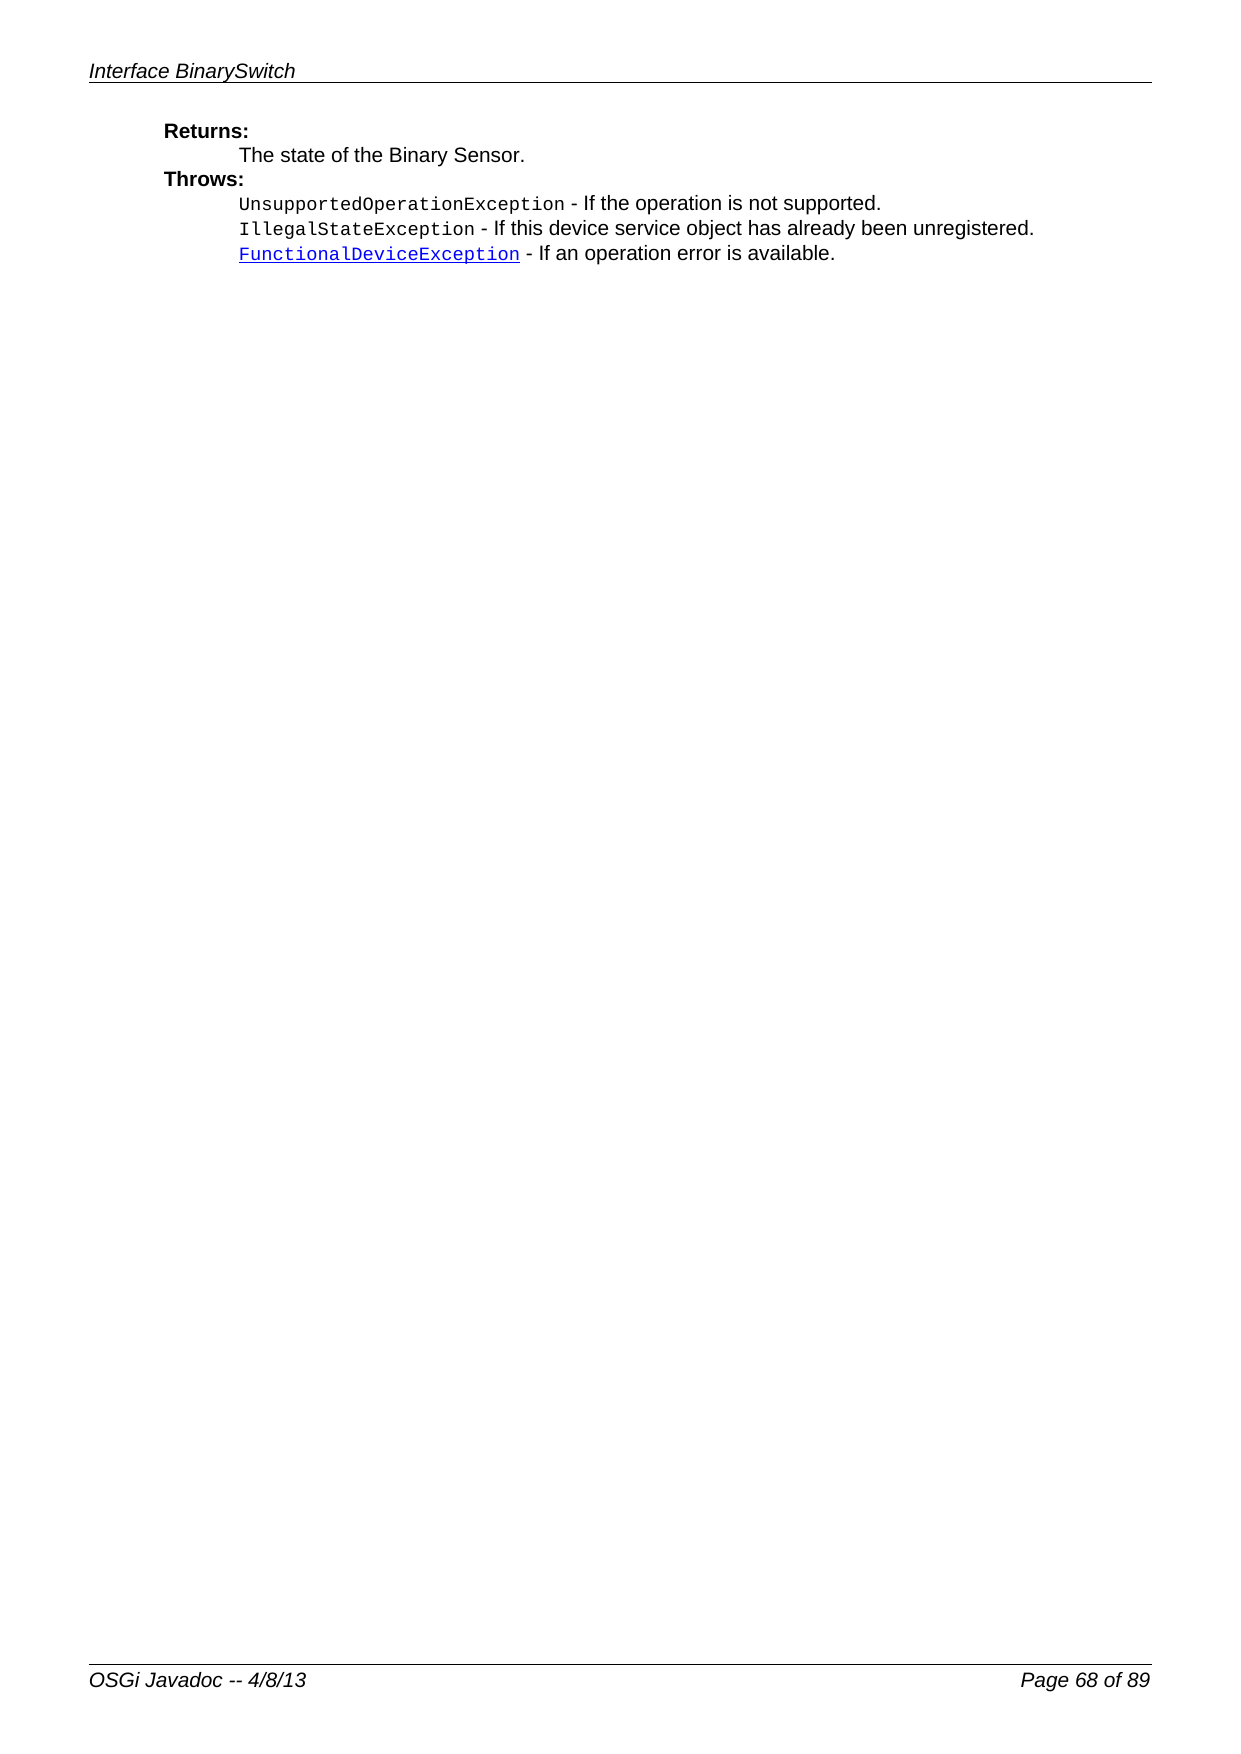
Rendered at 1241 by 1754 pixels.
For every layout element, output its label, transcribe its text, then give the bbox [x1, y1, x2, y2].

text Throws: [163, 166, 1152, 190]
text FunctionalDeviceException - If an operation error is available. [238, 241, 1152, 266]
text The state of the Binary Sensor. [238, 142, 1152, 166]
text IllegalStateException - If this device service object has already been unregistered. [238, 216, 1152, 241]
text Returns: [163, 118, 1152, 142]
text UnsupportedOperationException - If the operation is not supported. [238, 190, 1152, 216]
